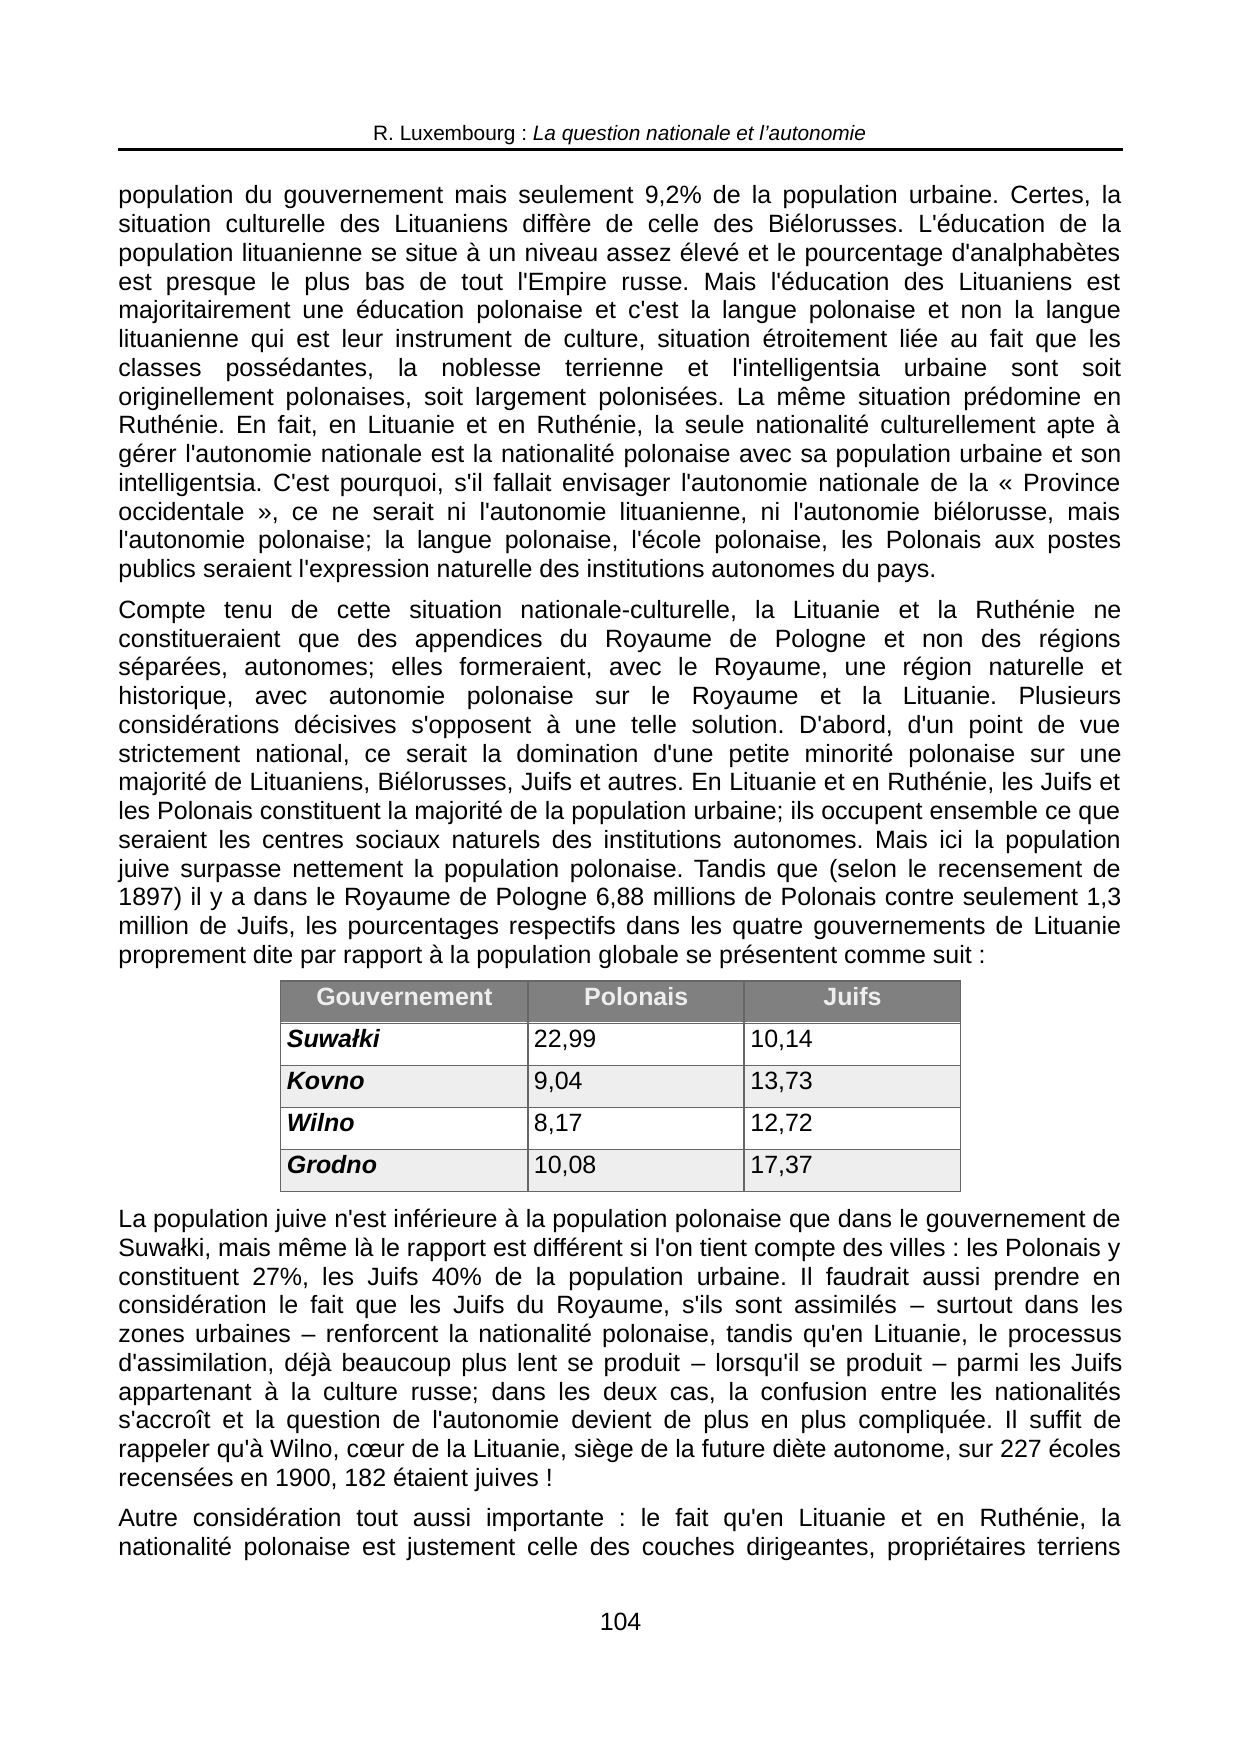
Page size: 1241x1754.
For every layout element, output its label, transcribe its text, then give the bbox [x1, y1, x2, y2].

table_cell 13,73 [745, 1066, 960, 1107]
text Autre considération tout aussi importante : le fait qu'en Lituanie et en Ruthénie, la nationalité polonaise est justement celle des couches dirigeantes, propriétaires terriens [118, 1503, 1123, 1561]
table_cell 10,08 [529, 1150, 743, 1191]
table_header Polonais [529, 982, 743, 1022]
table_cell Wilno [281, 1108, 527, 1149]
text La population juive n'est inférieure à la population polonaise que dans le gouvernement de Suwałki, mais même là le rapport est différent si l'on tient compte des villes : les Polonais y constituent 27%, les Juifs 40% de la population urbaine. Il faudrait aussi prendre en considération le fait que les Juifs du Royaume, s'ils sont assimilés – surtout dans les zones urbaines – renforcent la nationalité polonaise, tandis qu'en Lituanie, le processus d'assimilation, déjà beaucoup plus lent se produit – lorsqu'il se produit – parmi les Juifs appartenant à la culture russe; dans les deux cas, la confusion entre les nationalités s'accroît et la question de l'autonomie devient de plus en plus compliquée. Il suffit de rappeler qu'à Wilno, cœur de la Lituanie, siège de la future diète autonome, sur 227 écoles recensées en 1900, 182 étaient juives ! [118, 1204, 1123, 1492]
text population du gouvernement mais seulement 9,2% de la population urbaine. Certes, la situation culturelle des Lituaniens diffère de celle des Biélorusses. L'éducation de la population lituanienne se situe à un niveau assez élevé et le pourcentage d'analphabètes est presque le plus bas de tout l'Empire russe. Mais l'éducation des Lituaniens est majoritairement une éducation polonaise et c'est la langue polonaise et non la langue lituanienne qui est leur instrument de culture, situation étroitement liée au fait que les classes possédantes, la noblesse terrienne et l'intelligentsia urbaine sont soit originellement polonaises, soit largement polonisées. La même situation prédomine en Ruthénie. En fait, en Lituanie et en Ruthénie, la seule nationalité culturellement apte à gérer l'autonomie nationale est la nationalité polonaise avec sa population urbaine et son intelligentsia. C'est pourquoi, s'il fallait envisager l'autonomie nationale de la « Province occidentale », ce ne serait ni l'autonomie lituanienne, ni l'autonomie biélorusse, mais l'autonomie polonaise; la langue polonaise, l'école polonaise, les Polonais aux postes publics seraient l'expression naturelle des institutions autonomes du pays. [118, 181, 1123, 583]
text Compte tenu de cette situation nationale-culturelle, la Lituanie et la Ruthénie ne constitueraient que des appendices du Royaume de Pologne et non des régions séparées, autonomes; elles formeraient, avec le Royaume, une région naturelle et historique, avec autonomie polonaise sur le Royaume et la Lituanie. Plusieurs considérations décisives s'opposent à une telle solution. D'abord, d'un point de vue strictement national, ce serait la domination d'une petite minorité polonaise sur une majorité de Lituaniens, Biélorusses, Juifs et autres. En Lituanie et en Ruthénie, les Juifs et les Polonais constituent la majorité de la population urbaine; ils occupent ensemble ce que seraient les centres sociaux naturels des institutions autonomes. Mais ici la population juive surpasse nettement la population polonaise. Tandis que (selon le recensement de 1897) il y a dans le Royaume de Pologne 6,88 millions de Polonais contre seulement 1,3 million de Juifs, les pourcentages respectifs dans les quatre gouvernements de Lituanie proprement dite par rapport à la population globale se présentent comme suit : [118, 595, 1123, 968]
table_cell 22,99 [529, 1024, 743, 1064]
table_cell 12,72 [745, 1108, 960, 1149]
table_cell Suwałki [281, 1024, 527, 1064]
table_header Gouvernement [281, 982, 527, 1022]
table_cell Kovno [281, 1066, 527, 1107]
table_cell 10,14 [745, 1024, 960, 1064]
table_cell 9,04 [529, 1066, 743, 1107]
table_cell 17,37 [745, 1150, 960, 1191]
table_cell Grodno [281, 1150, 527, 1191]
table_cell 8,17 [529, 1108, 743, 1149]
table_header Juifs [745, 982, 960, 1022]
